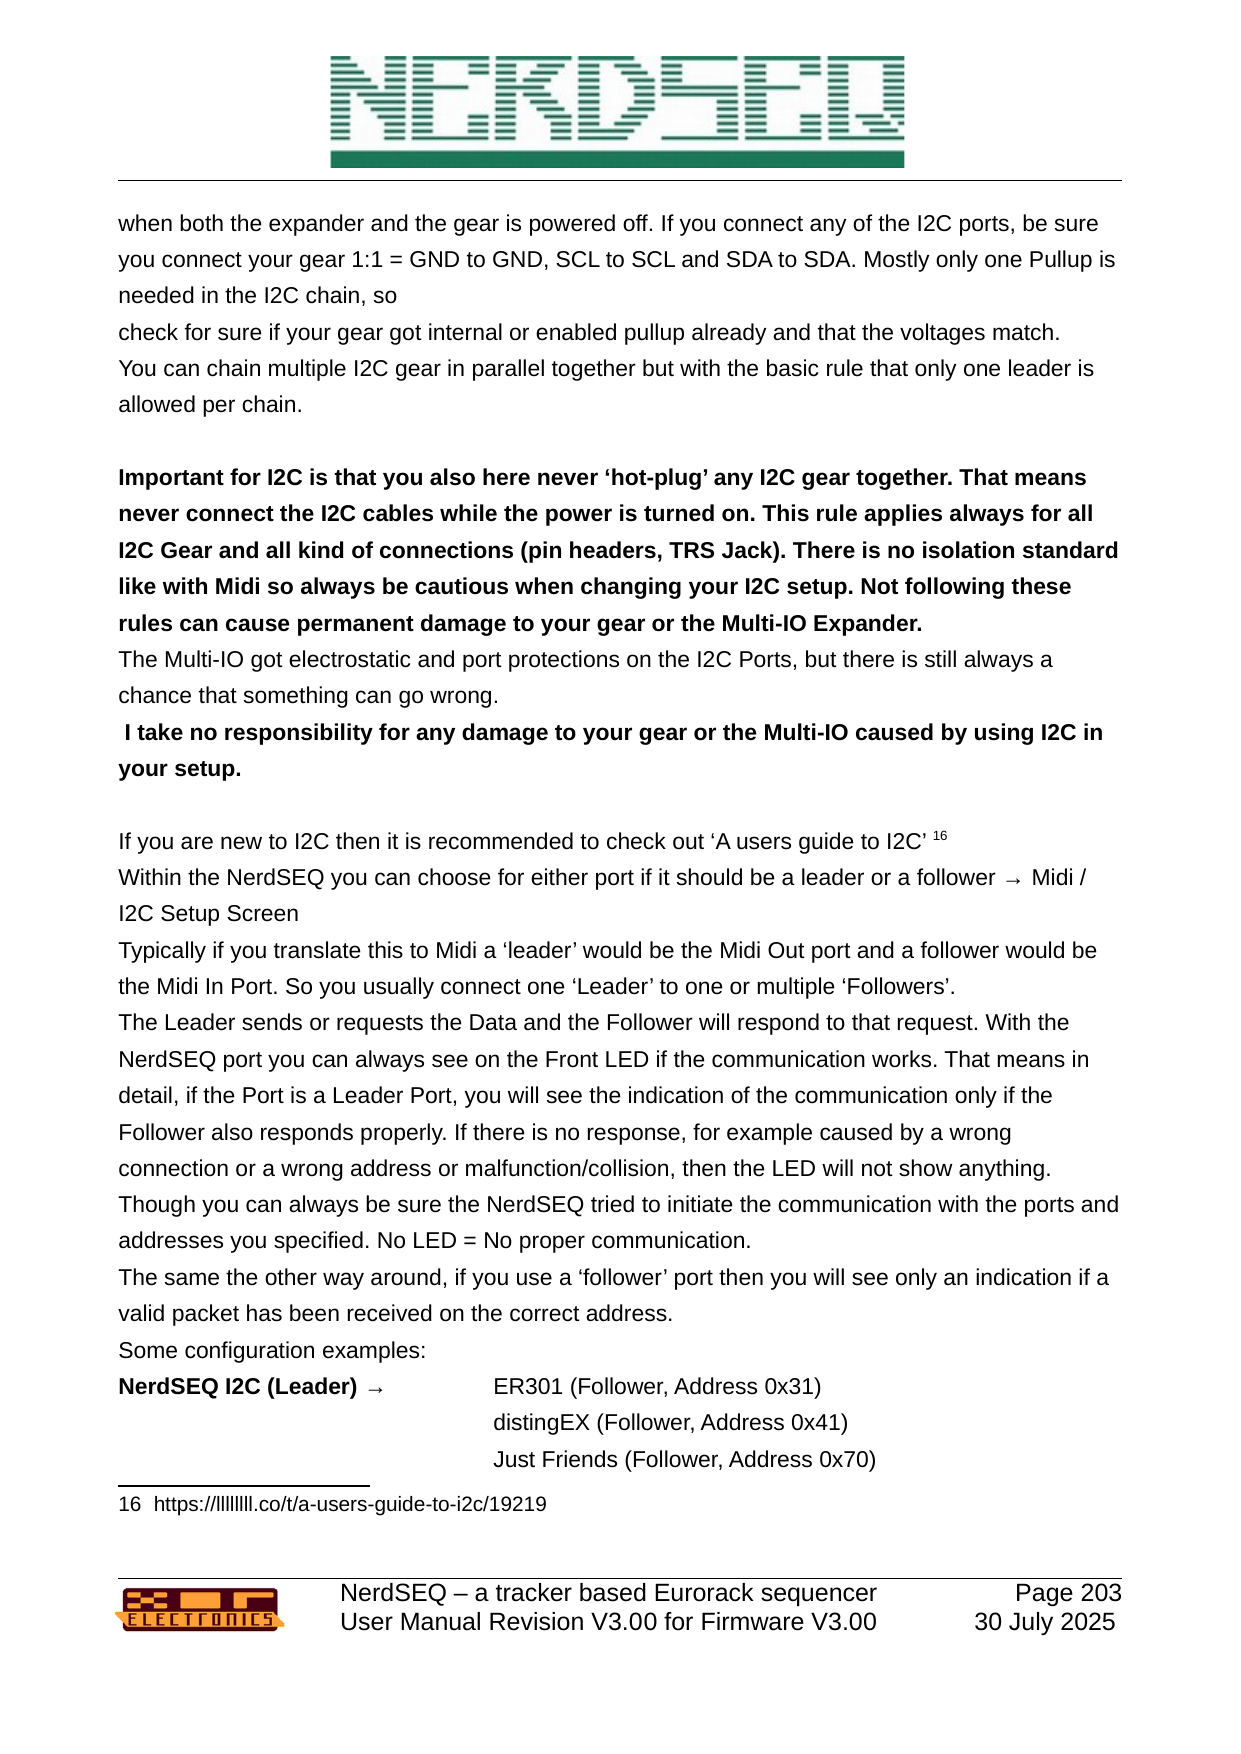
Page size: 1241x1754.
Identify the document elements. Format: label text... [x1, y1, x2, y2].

text If you are new to I2C then it is recommended to check out ‘A users guide to I2C’ [118, 828, 1122, 854]
text when both the expander and the gear is powered off. If you connect any of the I2C ports, be sure you connect your gear 1:1 = GND to GND, SCL to SCL and SDA to SDA. Mostly only one Pullup is needed in the I2C chain, so [118, 209, 1122, 309]
text NerdSEQ I2C (Leader) → ER301 (Follower, Address 0x31) [118, 1373, 1122, 1399]
picture [330, 56, 905, 168]
text Typically if you translate this to Midi a ‘leader’ would be the Midi Out port and a follower would be the Midi In Port. So you usually connect one ‘Leader’ to one or multiple ‘Followers’. The Leader sends or requests the Data and the Follower will respond to that request. With the NerdSEQ port you can always see on the Front LED if the communication works. That means in detail, if the Port is a Leader Port, you will see the indication of the communication only if the Follower also responds properly. If there is no response, for example caused by a wrong connection or a wrong address or malfunction/collision, then the LED will not show anything. Though you can always be sure the NerdSEQ tried to initiate the communication with the ports and addresses you specified. No LED = No proper communication. The same the other way around, if you use a ‘follower’ port then you will see only an indication if a valid packet has been received on the correct address. Some configuration examples: [118, 937, 1122, 1363]
picture [115, 1584, 285, 1634]
text You can chain multiple I2C gear in parallel together but with the basic rule that only one leader is allowed per chain. [118, 355, 1122, 418]
text distingEX (Follower, Address 0x41) [118, 1409, 1122, 1436]
text Just Friends (Follower, Address 0x70) [118, 1446, 1122, 1472]
text I take no responsibility for any damage to your gear or the Multi-IO caused by using I2C in your setup. [118, 718, 1122, 781]
text https://llllllll.co/t/a-users-guide-to-i2c/19219 [118, 1492, 1122, 1516]
text Important for I2C is that you also here never ‘hot-plug’ any I2C gear together. That means never connect the I2C cables while the power is turned on. This rule applies always for all I2C Gear and all kind of connections (pin headers, TRS Jack). There is no isolation standard like with Midi so always be cautious when changing your I2C setup. Not following these rules can cause permanent damage to your gear or the Multi-IO Expander. The Multi-IO got electrostatic and port protections on the I2C Ports, but there is still always a chance that something can go wrong. [118, 464, 1122, 708]
text check for sure if your gear got internal or enabled pullup already and that the voltages match. [118, 319, 1122, 345]
text Within the NerdSEQ you can choose for either port if it should be a leader or a follower → Midi / I2C Setup Screen [118, 864, 1122, 927]
